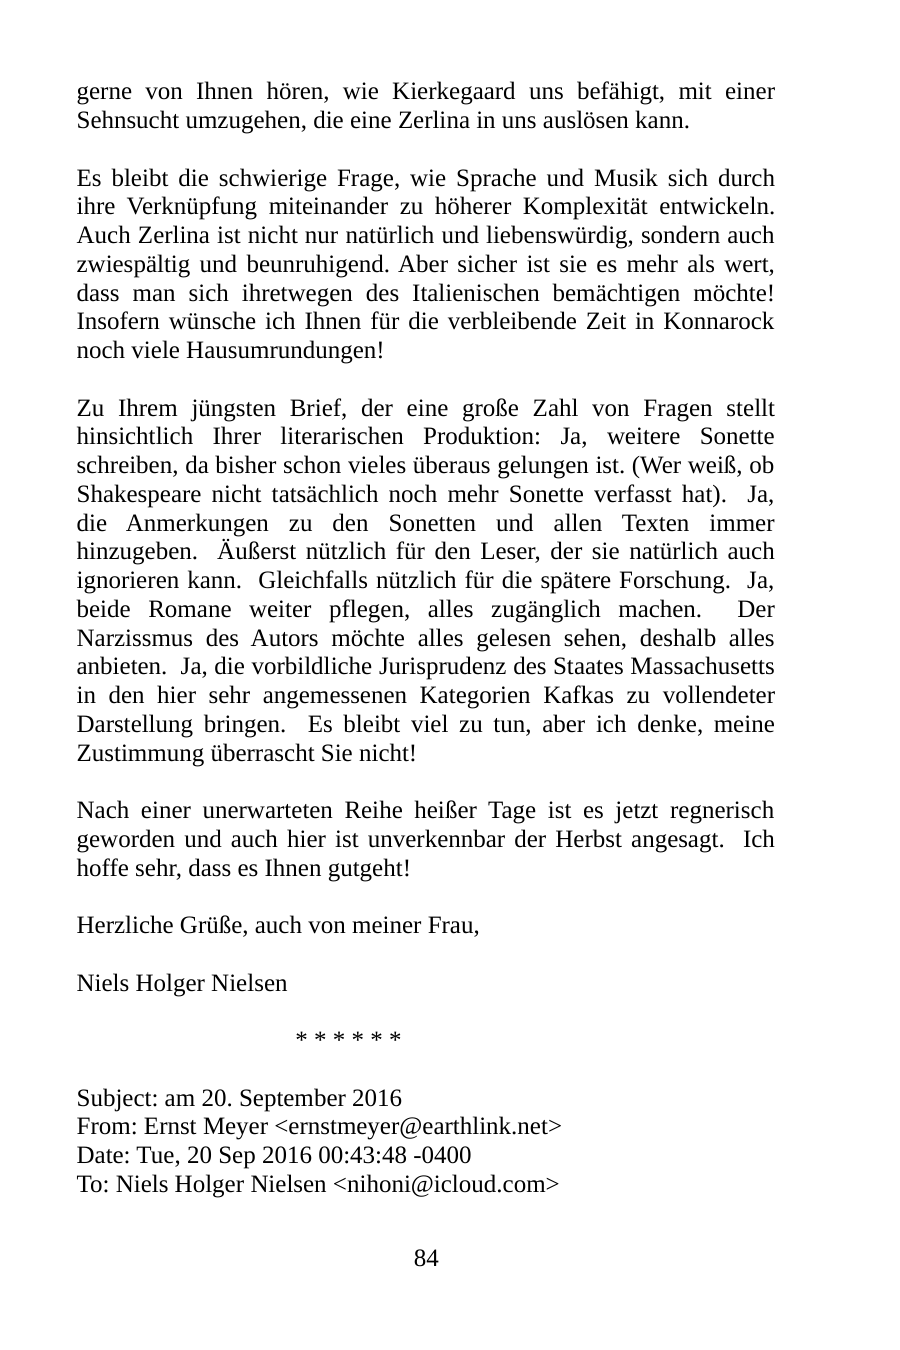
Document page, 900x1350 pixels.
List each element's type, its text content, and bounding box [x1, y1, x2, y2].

text Es bleibt die schwierige Frage, wie Sprache und Musik sich durch ihre Verknüpfung miteinander zu höherer Komplexität entwickeln. Auch Zerlina ist nicht nur natürlich und liebenswürdig, sondern auch zwiespältig und beunruhigend. Aber sicher ist sie es mehr als wert, dass man sich ihretwegen des Italienischen bemächtigen möchte! Insofern wünsche ich Ihnen für die verbleibende Zeit in Konnarock noch viele Hausumrundungen! [76, 163, 776, 364]
text Herzliche Grüße, auch von meiner Frau, [76, 910, 776, 939]
text * * * * * * [76, 1025, 776, 1054]
text Zu Ihrem jüngsten Brief, der eine große Zahl von Fragen stellt hinsichtlich Ihrer literarischen Produktion: Ja, weitere Sonette schreiben, da bisher schon vieles überaus gelungen ist. (Wer weiß, ob Shakespeare nicht tatsächlich noch mehr Sonette verfasst hat). Ja, die Anmerkungen zu den Sonetten und allen Texten immer hinzugeben. Äußerst nützlich für den Leser, der sie natürlich auch ignorieren kann. Gleichfalls nützlich für die spätere Forschung. Ja, beide Romane weiter pflegen, alles zugänglich machen. Der Narzissmus des Autors möchte alles gelesen sehen, deshalb alles anbieten. Ja, die vorbildliche Jurisprudenz des Staates Massachusetts in den hier sehr angemessenen Kategorien Kafkas zu vollendeter Darstellung bringen. Es bleibt viel zu tun, aber ich denke, meine Zustimmung überrascht Sie nicht! [76, 393, 776, 766]
text Niels Holger Nielsen [76, 968, 776, 996]
text Nach einer unerwarteten Reihe heißer Tage ist es jetzt regnerisch geworden und auch hier ist unverkennbar der Herbst angesagt. Ich hoffe sehr, dass es Ihnen gutgeht! [76, 795, 776, 881]
text To: Niels Holger Nielsen <nihoni@icloud.com> [76, 1169, 776, 1198]
text gerne von Ihnen hören, wie Kierkegaard uns befähigt, mit einer Sehnsucht umzugehen, die eine Zerlina in uns auslösen kann. [76, 76, 776, 134]
text From: Ernst Meyer <ernstmeyer@earthlink.net> [76, 1111, 776, 1140]
text Date: Tue, 20 Sep 2016 00:43:48 -0400 [76, 1140, 776, 1169]
text Subject: am 20. September 2016 [76, 1083, 776, 1111]
